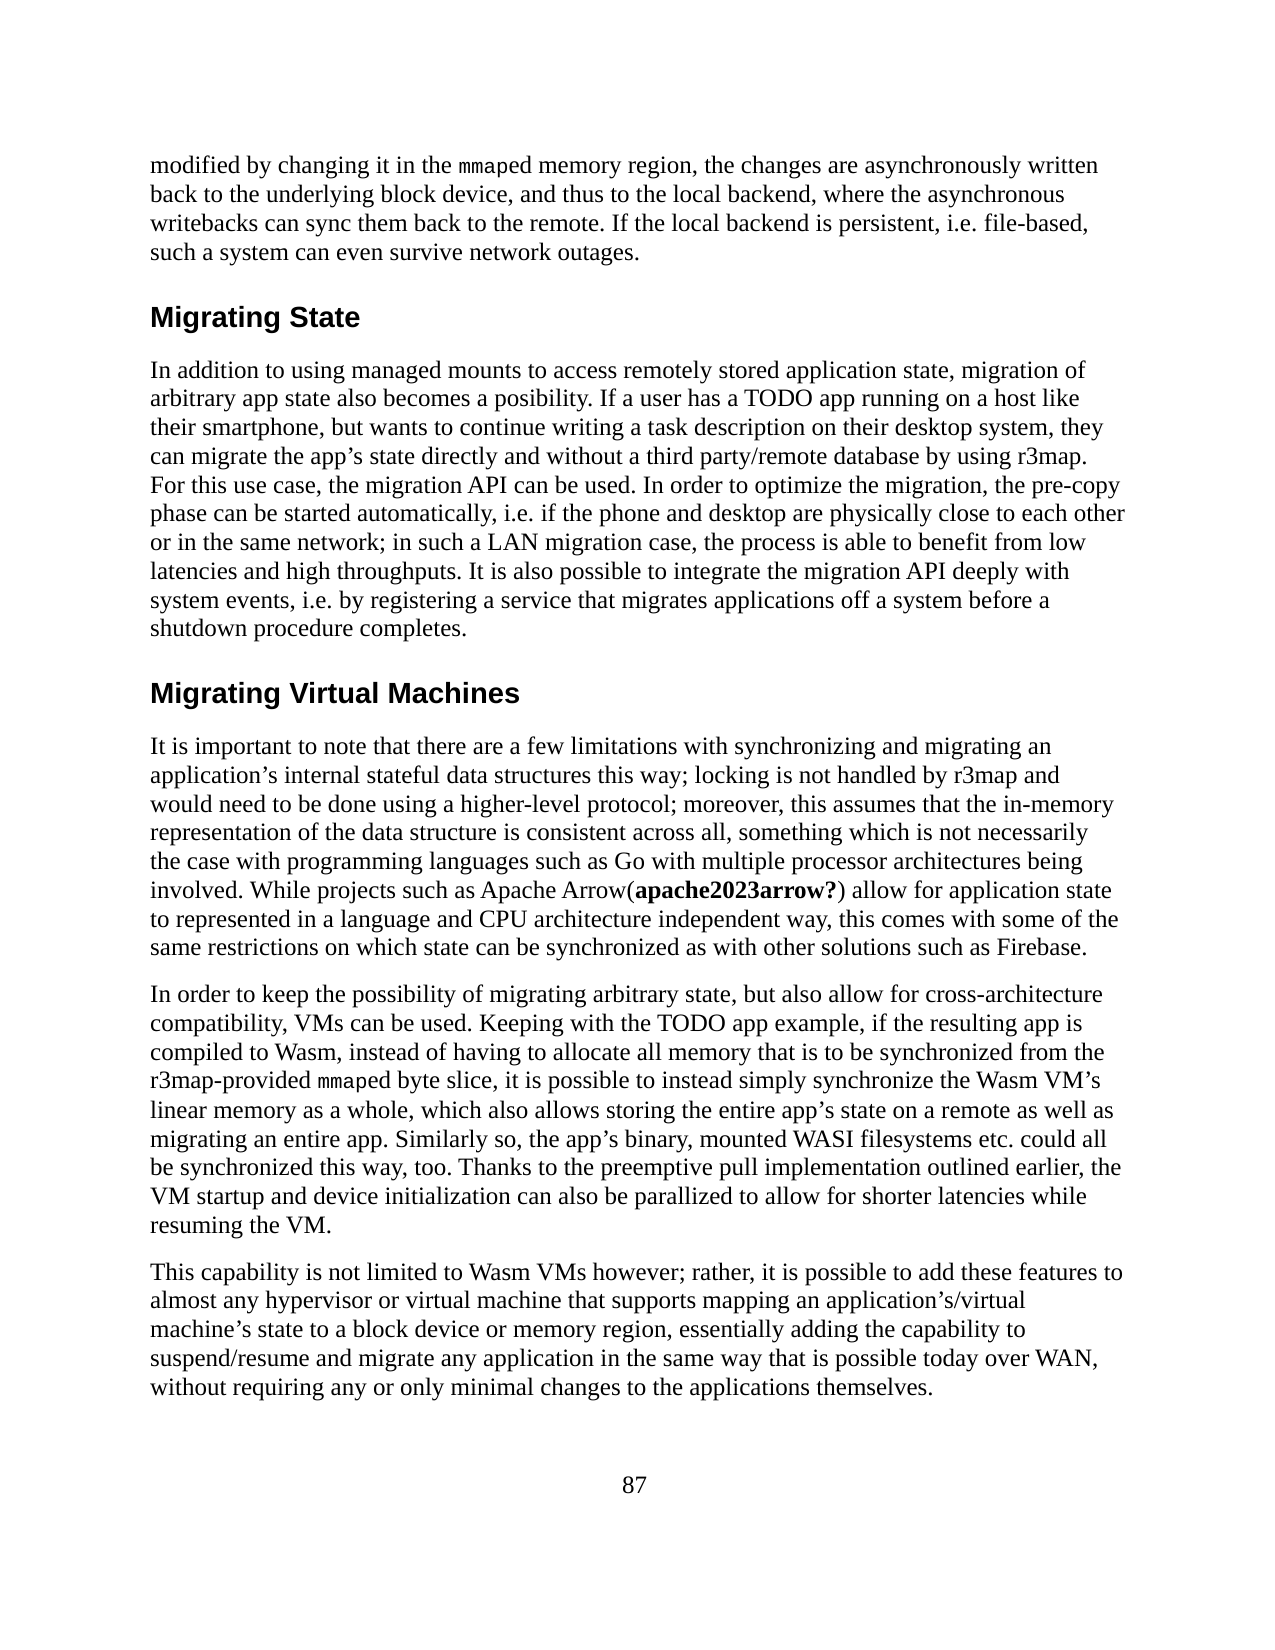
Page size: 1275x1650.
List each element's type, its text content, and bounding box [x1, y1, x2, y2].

subtitle Migrating State [150, 300, 1125, 333]
text It is important to note that there are a few limitations with synchronizing and migrating an application’s internal stateful data structures this way; locking is not handled by r3map and would need to be done using a higher-level protocol; moreover, this assumes that the in-memory representation of the data structure is consistent across all, something which is not necessarily the case with programming languages such as Go with multiple processor architectures being involved. While projects such as Apache Arrow(apache2023arrow?) allow for application state to represented in a language and CPU architecture independent way, this comes with some of the same restrictions on which state can be synchronized as with other solutions such as Firebase. [150, 731, 1125, 961]
text In addition to using managed mounts to access remotely stored application state, migration of arbitrary app state also becomes a posibility. If a user has a TODO app running on a host like their smartphone, but wants to continue writing a task description on their desktop system, they can migrate the app’s state directly and without a third party/remote database by using r3map. For this use case, the migration API can be used. In order to optimize the migration, the pre-copy phase can be started automatically, i.e. if the phone and desktop are physically close to each other or in the same network; in such a LAN migration case, the process is able to benefit from low latencies and high throughputs. It is also possible to integrate the migration API deeply with system events, i.e. by registering a service that migrates applications off a system before a shutdown procedure completes. [150, 355, 1125, 642]
text This capability is not limited to Wasm VMs however; rather, it is possible to add these features to almost any hypervisor or virtual machine that supports mapping an application’s/virtual machine’s state to a block device or memory region, essentially adding the capability to suspend/resume and migrate any application in the same way that is possible today over WAN, without requiring any or only minimal changes to the applications themselves. [150, 1257, 1125, 1400]
text In order to keep the possibility of migrating arbitrary state, but also allow for cross-architecture compatibility, VMs can be used. Keeping with the TODO app example, if the resulting app is compiled to Wasm, instead of having to allocate all memory that is to be synchronized from the r3map-provided mmaped byte slice, it is possible to instead simply synchronize the Wasm VM’s linear memory as a whole, which also allows storing the entire app’s state on a remote as well as migrating an entire app. Similarly so, the app’s binary, mounted WASI filesystems etc. could all be synchronized this way, too. Thanks to the preemptive pull implementation outlined earlier, the VM startup and device initialization can also be parallized to allow for shorter latencies while resuming the VM. [150, 979, 1125, 1239]
subtitle Migrating Virtual Machines [150, 676, 1125, 710]
text modified by changing it in the mmaped memory region, the changes are asynchronously written back to the underlying block device, and thus to the local backend, where the asynchronous writebacks can sync them back to the remote. If the local backend is persistent, i.e. file-based, such a system can even survive network outages. [150, 150, 1125, 266]
